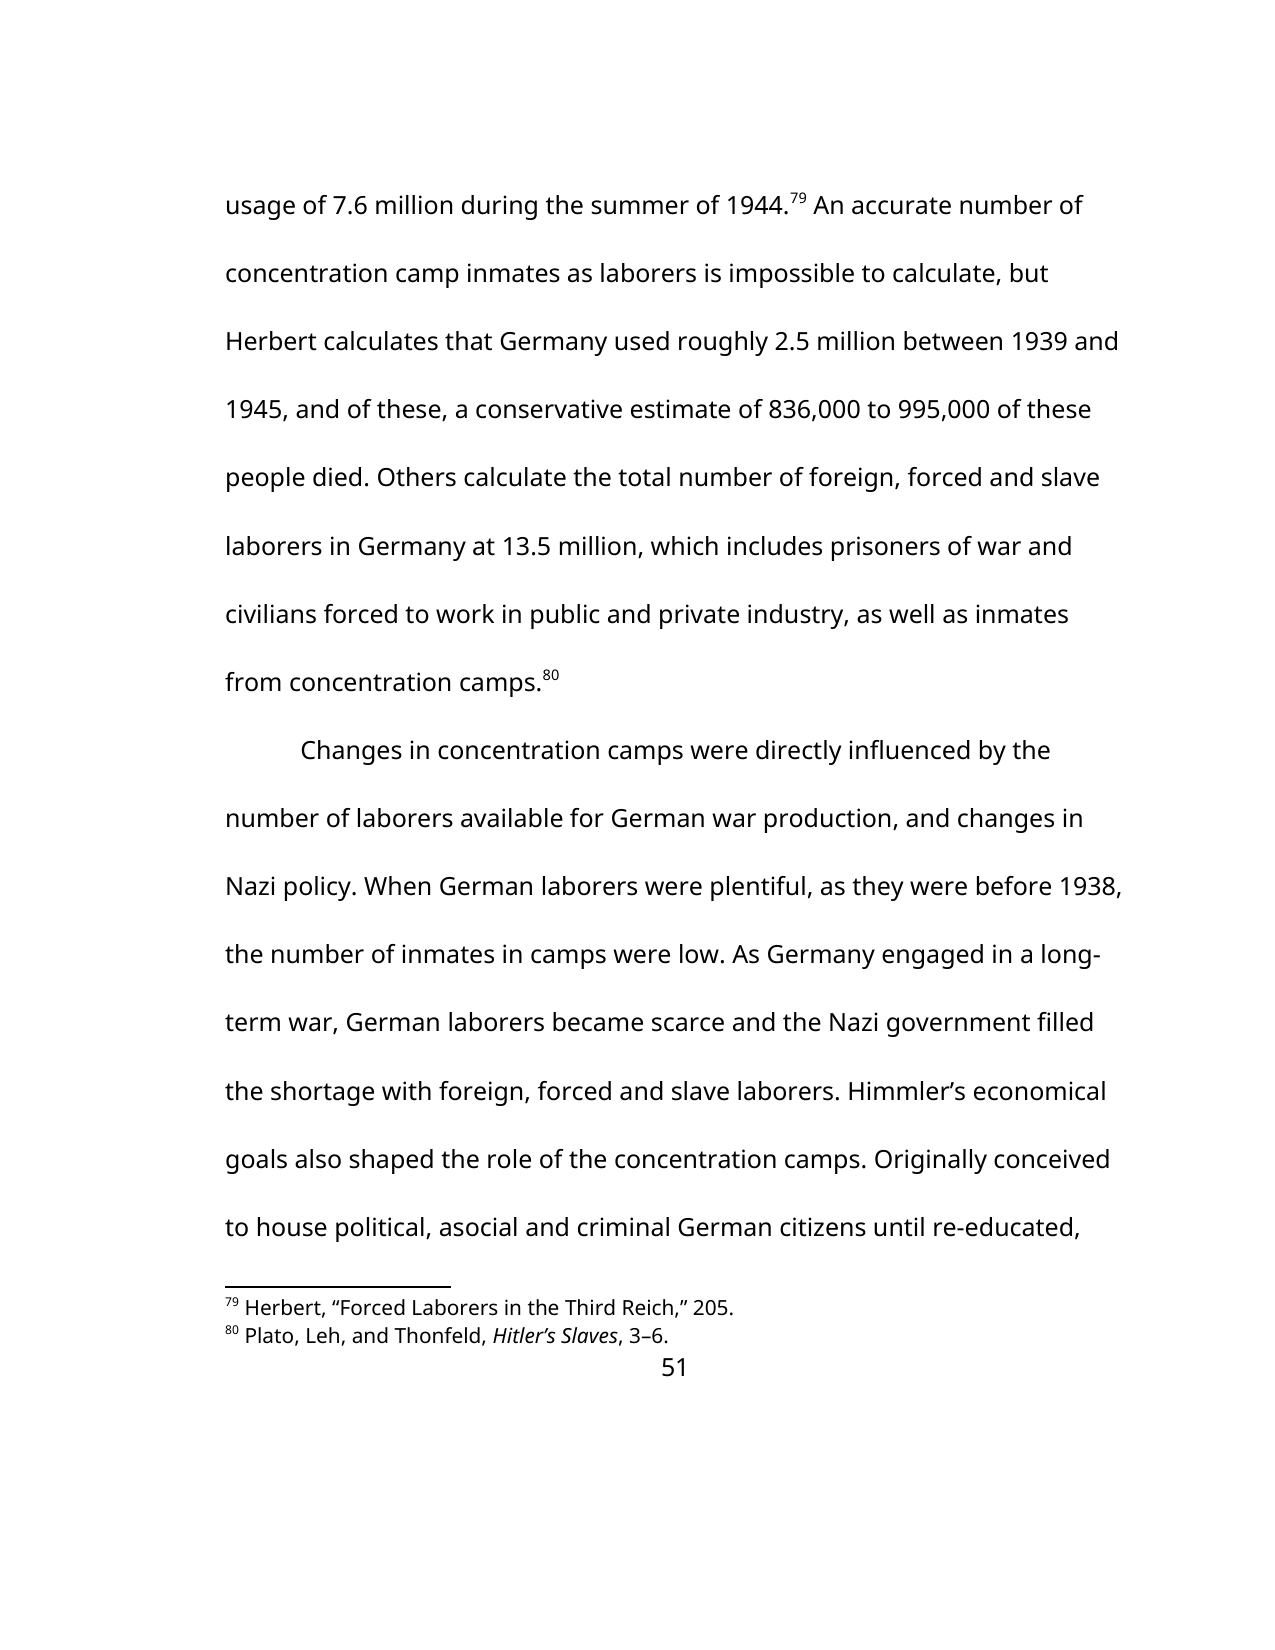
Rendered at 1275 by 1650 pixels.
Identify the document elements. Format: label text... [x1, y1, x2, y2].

text usage of 7.6 million during the summer of 1944. An accurate number of concentration camp inmates as laborers is impossible to calculate, but Herbert calculates that Germany used roughly 2.5 million between 1939 and 1945, and of these, a conservative estimate of 836,000 to 995,000 of these people died. Others calculate the total number of foreign, forced and slave laborers in Germany at 13.5 million, which includes prisoners of war and civilians forced to work in public and private industry, as well as inmates from concentration camps. [225, 187, 1125, 698]
text Herbert, “Forced Laborers in the Third Reich,” 205. [225, 1293, 1125, 1322]
text Plato, Leh, and Thonfeld, Hitler’s Slaves, 3–6. [225, 1322, 1125, 1350]
text Changes in concentration camps were directly influenced by the number of laborers available for German war production, and changes in Nazi policy. When German laborers were plentiful, as they were before 1938, the number of inmates in camps were low. As Germany engaged in a long-term war, German laborers became scarce and the Nazi government filled the shortage with foreign, forced and slave laborers. Himmler’s economical goals also shaped the role of the concentration camps. Originally conceived to house political, asocial and criminal German citizens until re-educated, [225, 732, 1125, 1243]
